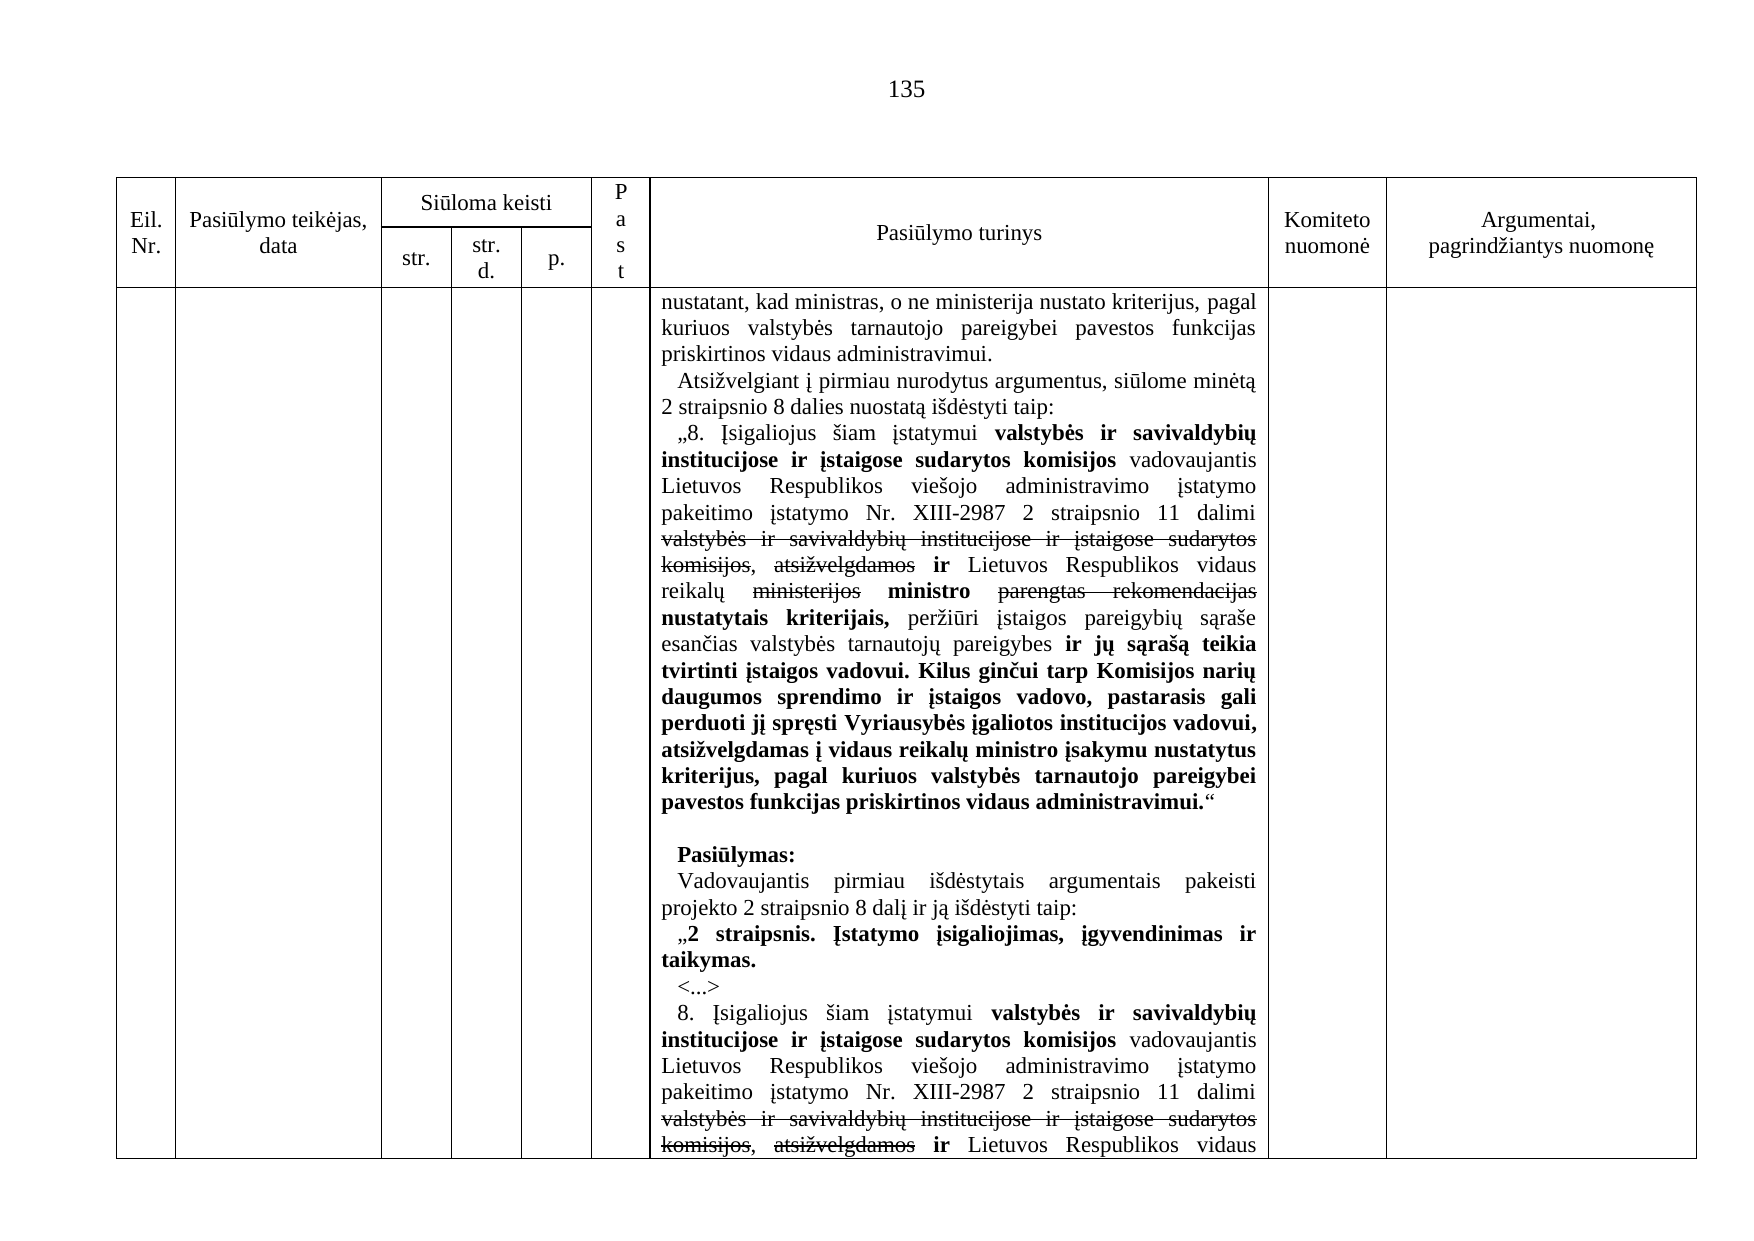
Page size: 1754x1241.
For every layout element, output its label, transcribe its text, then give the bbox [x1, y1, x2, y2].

table_header Pasiūlymo teikėjas, data [176, 178, 381, 287]
table_header Pastabos [592, 178, 649, 287]
table_cell [382, 288, 451, 1157]
table_header Komiteto nuomonė [1269, 178, 1386, 287]
table_header Argumentai, pagrindžiantys nuomonę [1387, 178, 1696, 287]
table_cell [452, 288, 521, 1157]
table_header Siūloma keisti [382, 178, 591, 226]
table_cell [592, 288, 649, 1157]
table_header Pasiūlymo turinys [651, 178, 1268, 287]
table_header Eil. Nr. [117, 178, 175, 287]
table_cell p. [522, 228, 591, 287]
table_cell [1387, 288, 1696, 1157]
table_cell [522, 288, 591, 1157]
table_cell str. [382, 228, 451, 287]
table_cell [117, 288, 175, 1157]
table_cell [176, 288, 381, 1157]
table_cell [1269, 288, 1386, 1157]
table_cell str. d. [452, 228, 521, 287]
